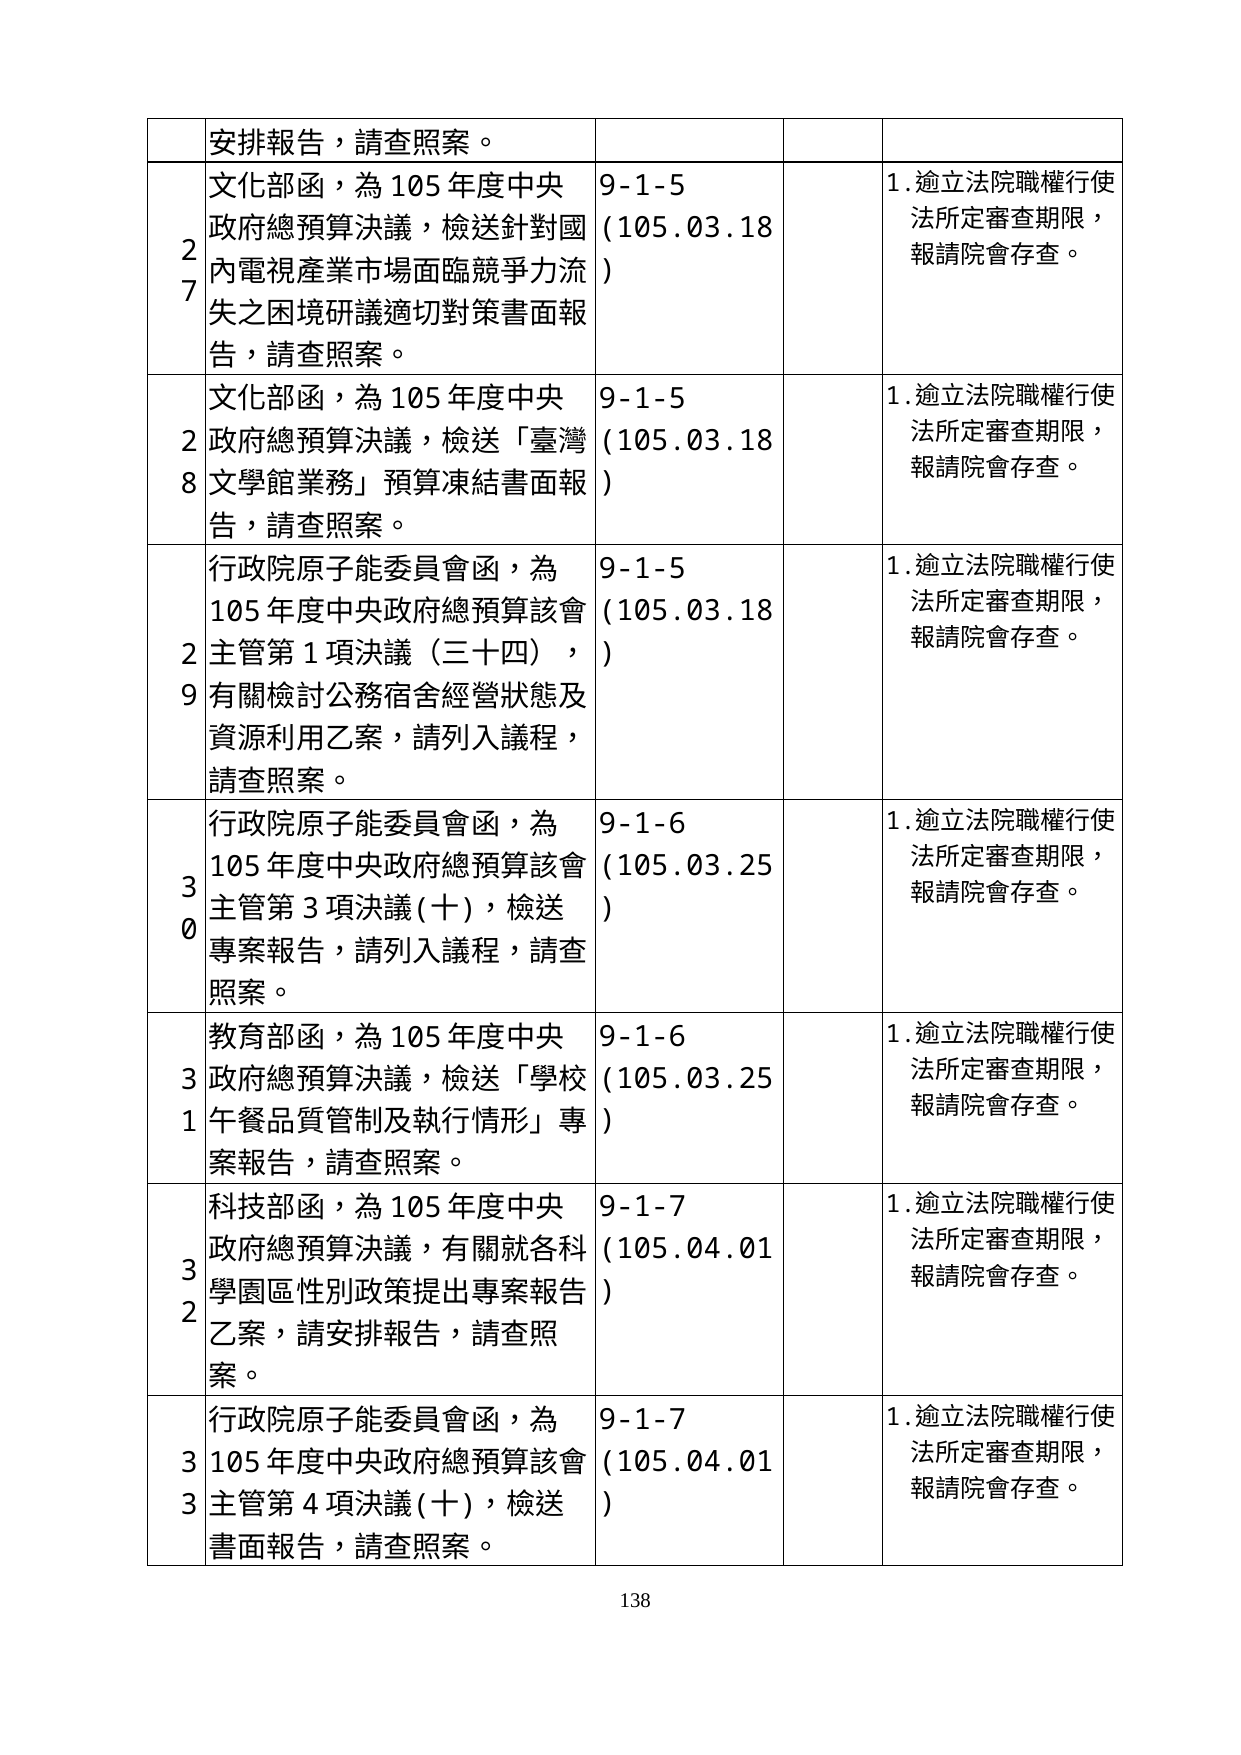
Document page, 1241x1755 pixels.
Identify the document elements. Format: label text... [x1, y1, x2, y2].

table_cell 文化部函，為105年度中央政府總預算決議，檢送「臺灣文學館業務」預算凍結書面報告，請查照案。 [206, 375, 595, 544]
table_cell [148, 163, 205, 374]
table_cell 行政院原子能委員會函，為105年度中央政府總預算該會主管第3項決議(十)，檢送專案報告，請列入議程，請查照案。 [206, 800, 595, 1012]
table_cell 1.逾立法院職權行使法所定審查期限，報請院會存查。 [883, 1184, 1122, 1395]
table_cell 9-1-5 (105.03.18) [596, 163, 783, 374]
table_cell 9-1-5 (105.03.18) [596, 375, 783, 544]
table_cell 科技部函，為105年度中央政府總預算決議，有關就各科學園區性別政策提出專案報告乙案，請安排報告，請查照案。 [206, 1184, 595, 1395]
table_cell [784, 375, 882, 544]
table_cell 9-1-6 (105.03.25) [596, 1013, 783, 1182]
table_cell 教育部函，為105年度中央政府總預算決議，檢送「學校午餐品質管制及執行情形」專案報告，請查照案。 [206, 1013, 595, 1182]
table_cell [148, 545, 205, 799]
table_cell [596, 119, 783, 161]
table_cell [148, 800, 205, 1012]
table_cell [148, 375, 205, 544]
table_cell [784, 119, 882, 161]
table_cell [784, 1396, 882, 1565]
table_cell 1.逾立法院職權行使法所定審查期限，報請院會存查。 [883, 163, 1122, 374]
table_cell [784, 1013, 882, 1182]
table_cell 文化部函，為105年度中央政府總預算決議，檢送針對國內電視產業市場面臨競爭力流失之困境研議適切對策書面報告，請查照案。 [206, 163, 595, 374]
table_cell [148, 119, 205, 161]
table_cell [784, 163, 882, 374]
table_cell [784, 800, 882, 1012]
table_cell 1.逾立法院職權行使法所定審查期限，報請院會存查。 [883, 1396, 1122, 1565]
table_cell [784, 1184, 882, 1395]
table_cell 1.逾立法院職權行使法所定審查期限，報請院會存查。 [883, 375, 1122, 544]
table_cell 9-1-6 (105.03.25) [596, 800, 783, 1012]
table_cell [148, 1184, 205, 1395]
table_cell 1.逾立法院職權行使法所定審查期限，報請院會存查。 [883, 1013, 1122, 1182]
table_cell [883, 119, 1122, 161]
table_cell [148, 1013, 205, 1182]
table_cell [784, 545, 882, 799]
table_cell 9-1-7 (105.04.01) [596, 1184, 783, 1395]
table_cell 1.逾立法院職權行使法所定審查期限，報請院會存查。 [883, 545, 1122, 799]
table_cell [148, 1396, 205, 1565]
table_cell 1.逾立法院職權行使法所定審查期限，報請院會存查。 [883, 800, 1122, 1012]
table_cell 安排報告，請查照案。 [206, 119, 595, 161]
table_cell 行政院原子能委員會函，為105年度中央政府總預算該會主管第1項決議（三十四），有關檢討公務宿舍經營狀態及資源利用乙案，請列入議程，請查照案。 [206, 545, 595, 799]
table_cell 行政院原子能委員會函，為105年度中央政府總預算該會主管第4項決議(十)，檢送書面報告，請查照案。 [206, 1396, 595, 1565]
table_cell 9-1-7 (105.04.01) [596, 1396, 783, 1565]
table_cell 9-1-5 (105.03.18) [596, 545, 783, 799]
